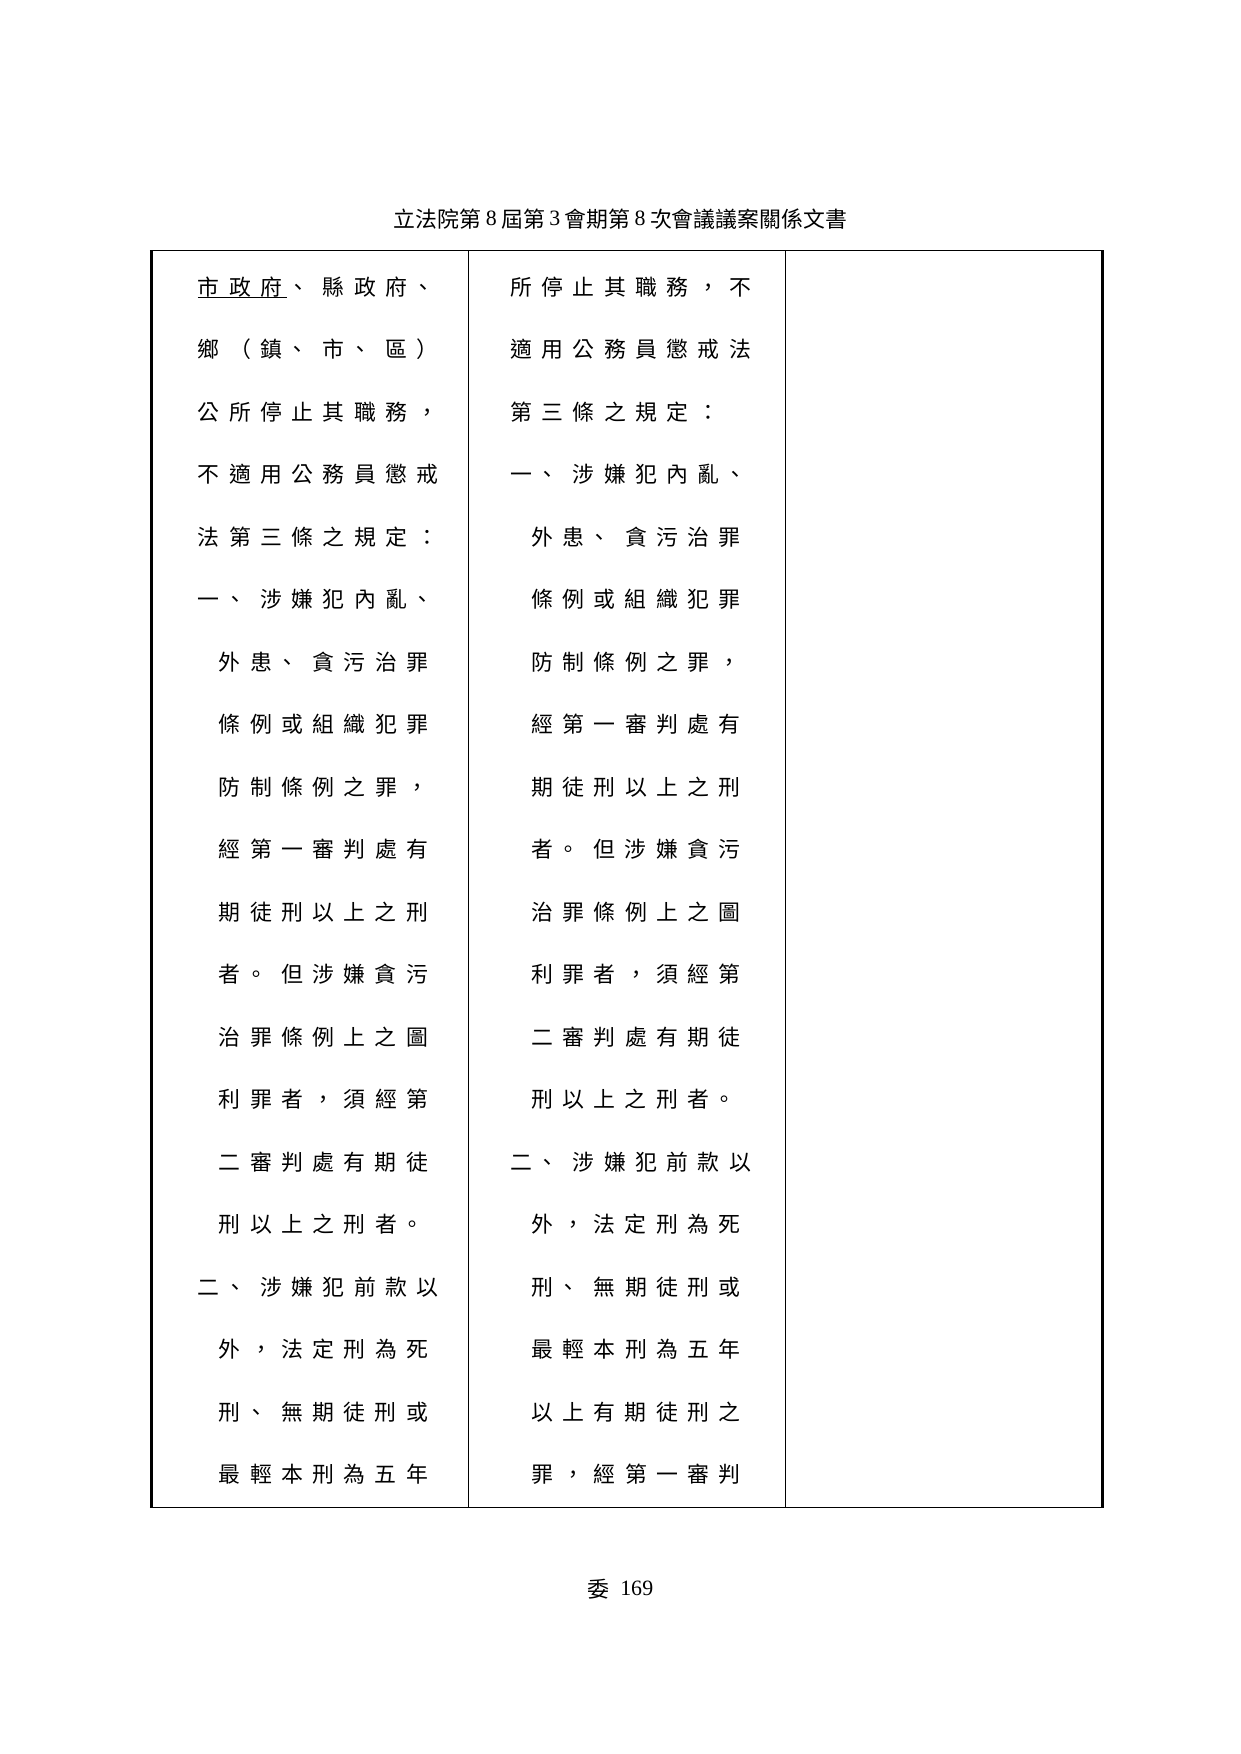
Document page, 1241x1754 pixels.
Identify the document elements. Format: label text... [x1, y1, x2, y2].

table_cell 市政府、縣政府、鄉（鎮、市、區）公所停止其職務，不適用公務員懲戒法第三條之規定： 一、涉嫌犯內亂、外患、貪污治罪條例或組織犯罪防制條例之罪，經第一審判處有期徒刑以上之刑者。但涉嫌貪污治罪條例上之圖利罪者，須經第二審判處有期徒刑以上之刑者。 二、涉嫌犯前款以外，法定刑為死刑、無期徒刑或最輕本刑為五年 [153, 251, 468, 1507]
table_cell [786, 251, 1101, 1507]
table_cell 所停止其職務，不適用公務員懲戒法第三條之規定： 一、涉嫌犯內亂、外患、貪污治罪條例或組織犯罪防制條例之罪，經第一審判處有期徒刑以上之刑者。但涉嫌貪污治罪條例上之圖利罪者，須經第二審判處有期徒刑以上之刑者。 二、涉嫌犯前款以外，法定刑為死刑、無期徒刑或最輕本刑為五年以上有期徒刑之罪，經第一審判 [469, 251, 785, 1507]
